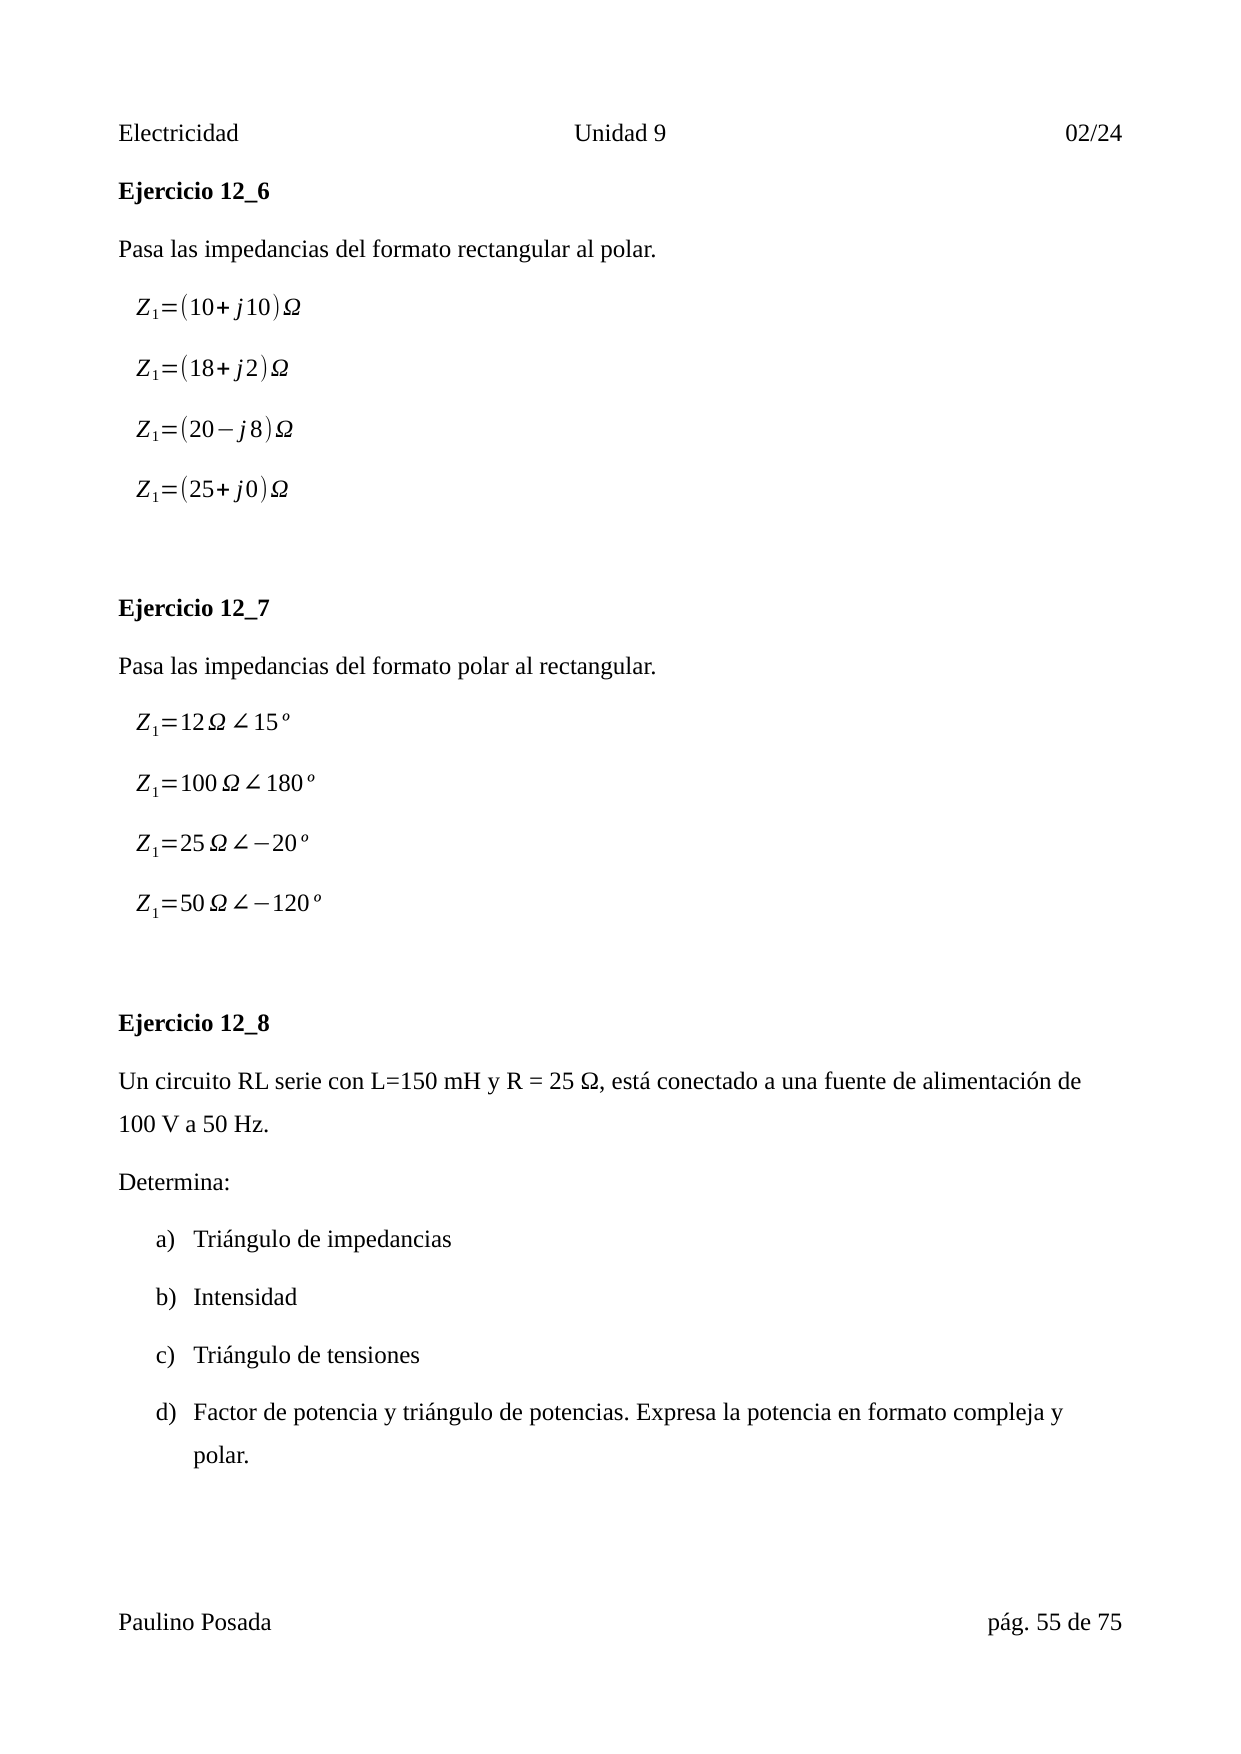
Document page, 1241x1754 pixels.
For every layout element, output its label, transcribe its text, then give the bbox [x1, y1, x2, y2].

text Determina: [118, 1167, 1122, 1195]
list Triángulo de impedancias [156, 1224, 1122, 1253]
text Pasa las impedancias del formato polar al rectangular. [118, 651, 1122, 680]
text Ejercicio 12_7 [118, 593, 1122, 622]
list Factor de potencia y triángulo de potencias. Expresa la potencia en formato compleja y polar. [156, 1397, 1122, 1469]
text Ejercicio 12_6 [118, 176, 1122, 205]
text Ejercicio 12_8 [118, 1008, 1122, 1037]
text Un circuito RL serie con L=150 mH y R = 25 Ω, está conectado a una fuente de alimentación de 100 V a 50 Hz. [118, 1066, 1122, 1138]
list Intensidad [156, 1282, 1122, 1311]
text Pasa las impedancias del formato rectangular al polar. [118, 234, 1122, 263]
list Triángulo de tensiones [156, 1340, 1122, 1368]
